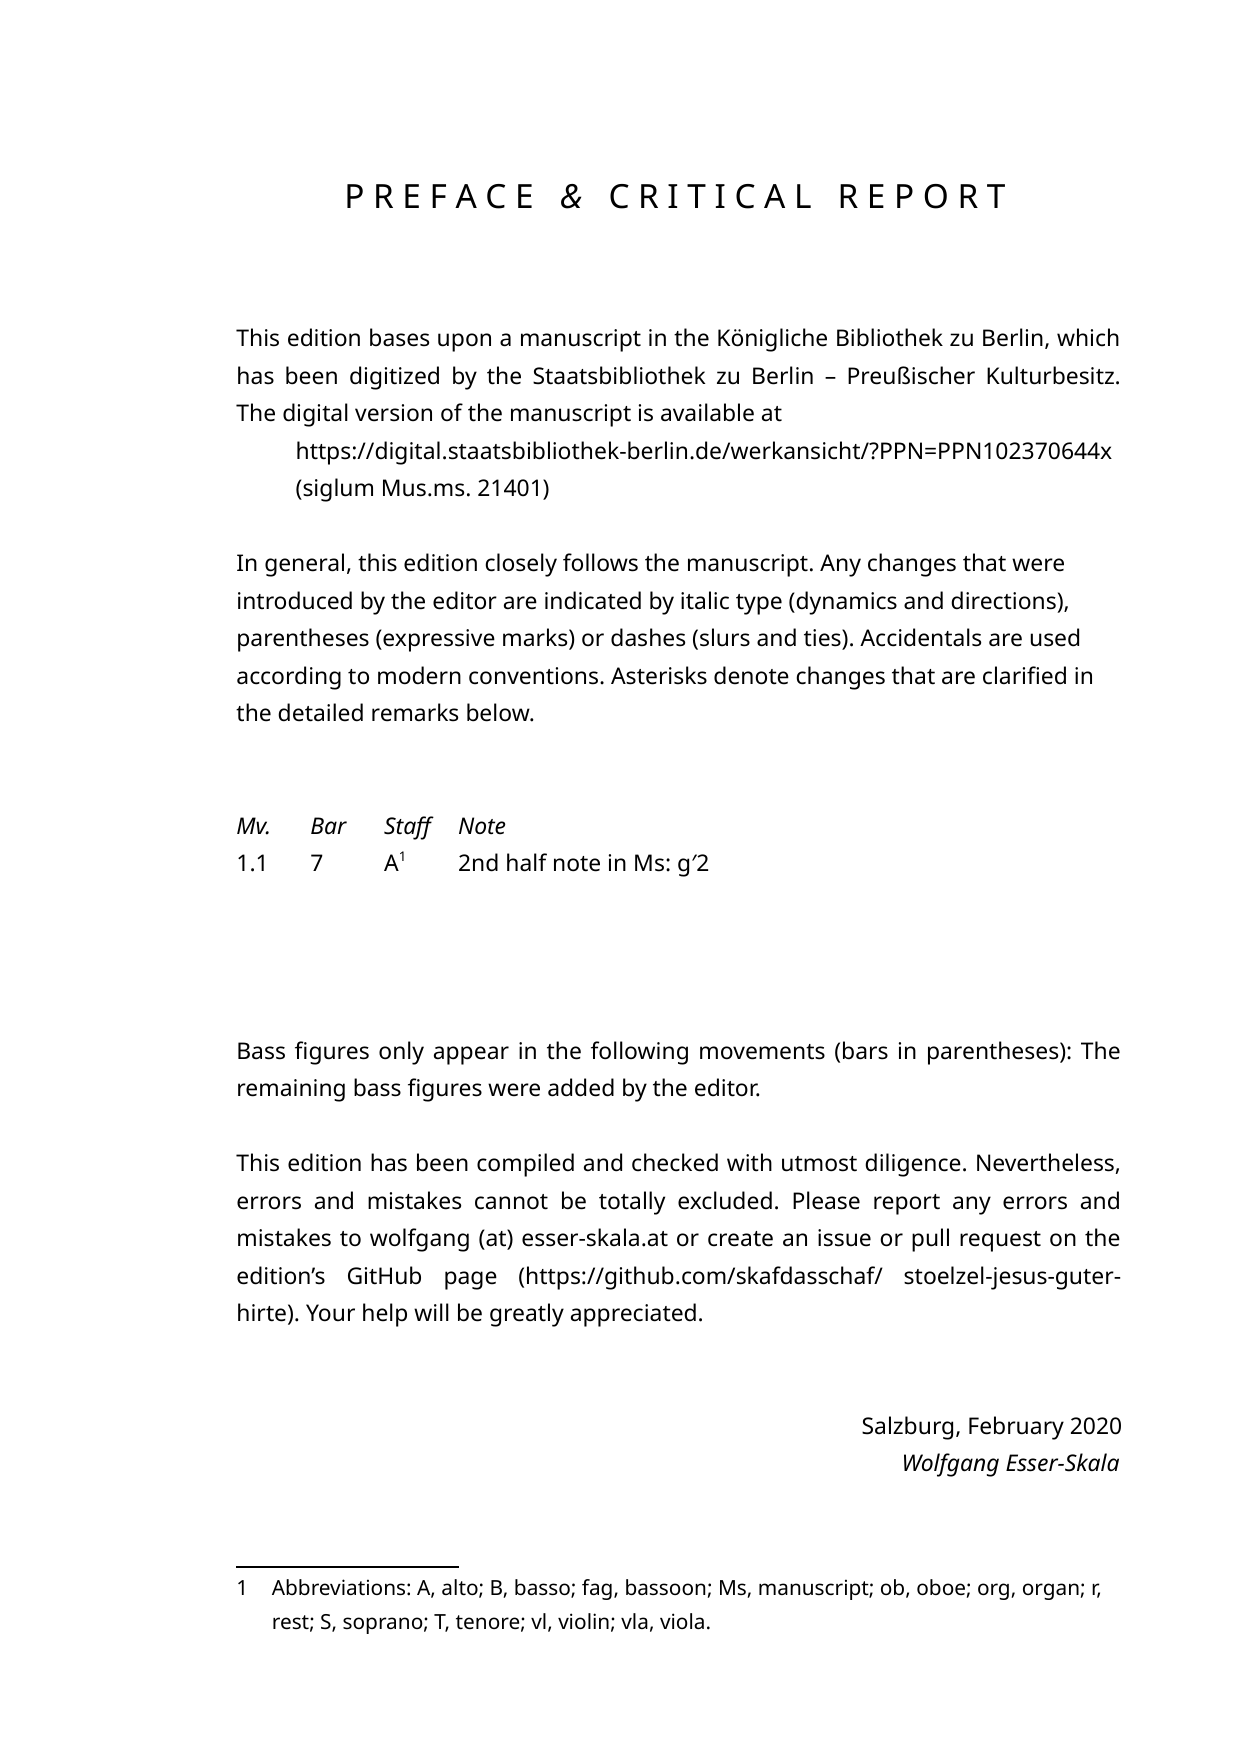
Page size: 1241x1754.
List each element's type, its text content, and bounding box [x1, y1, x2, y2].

text In general, this edition closely follows the manuscript. Any changes that were introduced by the editor are indicated by italic type (dynamics and directions), parentheses (expressive marks) or dashes (slurs and ties). Accidentals are used according to modern conventions. Asterisks denote changes that are clarified in the detailed remarks below. Mv. Bar Staff Note 1.1 7 A 2nd half note in Ms: g′2 [236, 547, 1122, 916]
text Bass figures only appear in the following movements (bars in parentheses): The remaining bass figures were added by the editor. [236, 1035, 1122, 1104]
text Salzburg, February 2020 Wolfgang Esser-Skala [236, 1410, 1122, 1479]
text This edition has been compiled and checked with utmost diligence. Nevertheless, errors and mistakes cannot be totally excluded. Please report any errors and mistakes to wolfgang (at) esser-skala.at or create an issue or pull request on the edition’s GitHub page (https://github.com/skafdasschaf/ stoelzel-jesus-guter-hirte). Your help will be greatly appreciated. [236, 1147, 1122, 1329]
text P R E F A C E & C R I T I C A L R E P O R T [236, 173, 1122, 218]
text This edition bases upon a manuscript in the Königliche Bibliothek zu Berlin, which has been digitized by the Staatsbibliothek zu Berlin – Preußischer Kulturbesitz. The digital version of the manuscript is available at [236, 322, 1122, 429]
text Abbreviations: A, alto; B, basso; fag, bassoon; Ms, manuscript; ob, oboe; org, organ; r, rest; S, soprano; T, tenore; vl, violin; vla, viola. [236, 1573, 1122, 1636]
text https://digital.staatsbibliothek-berlin.de/werkansicht/?PPN=PPN102370644x (siglum Mus.ms. 21401) [236, 435, 1122, 504]
